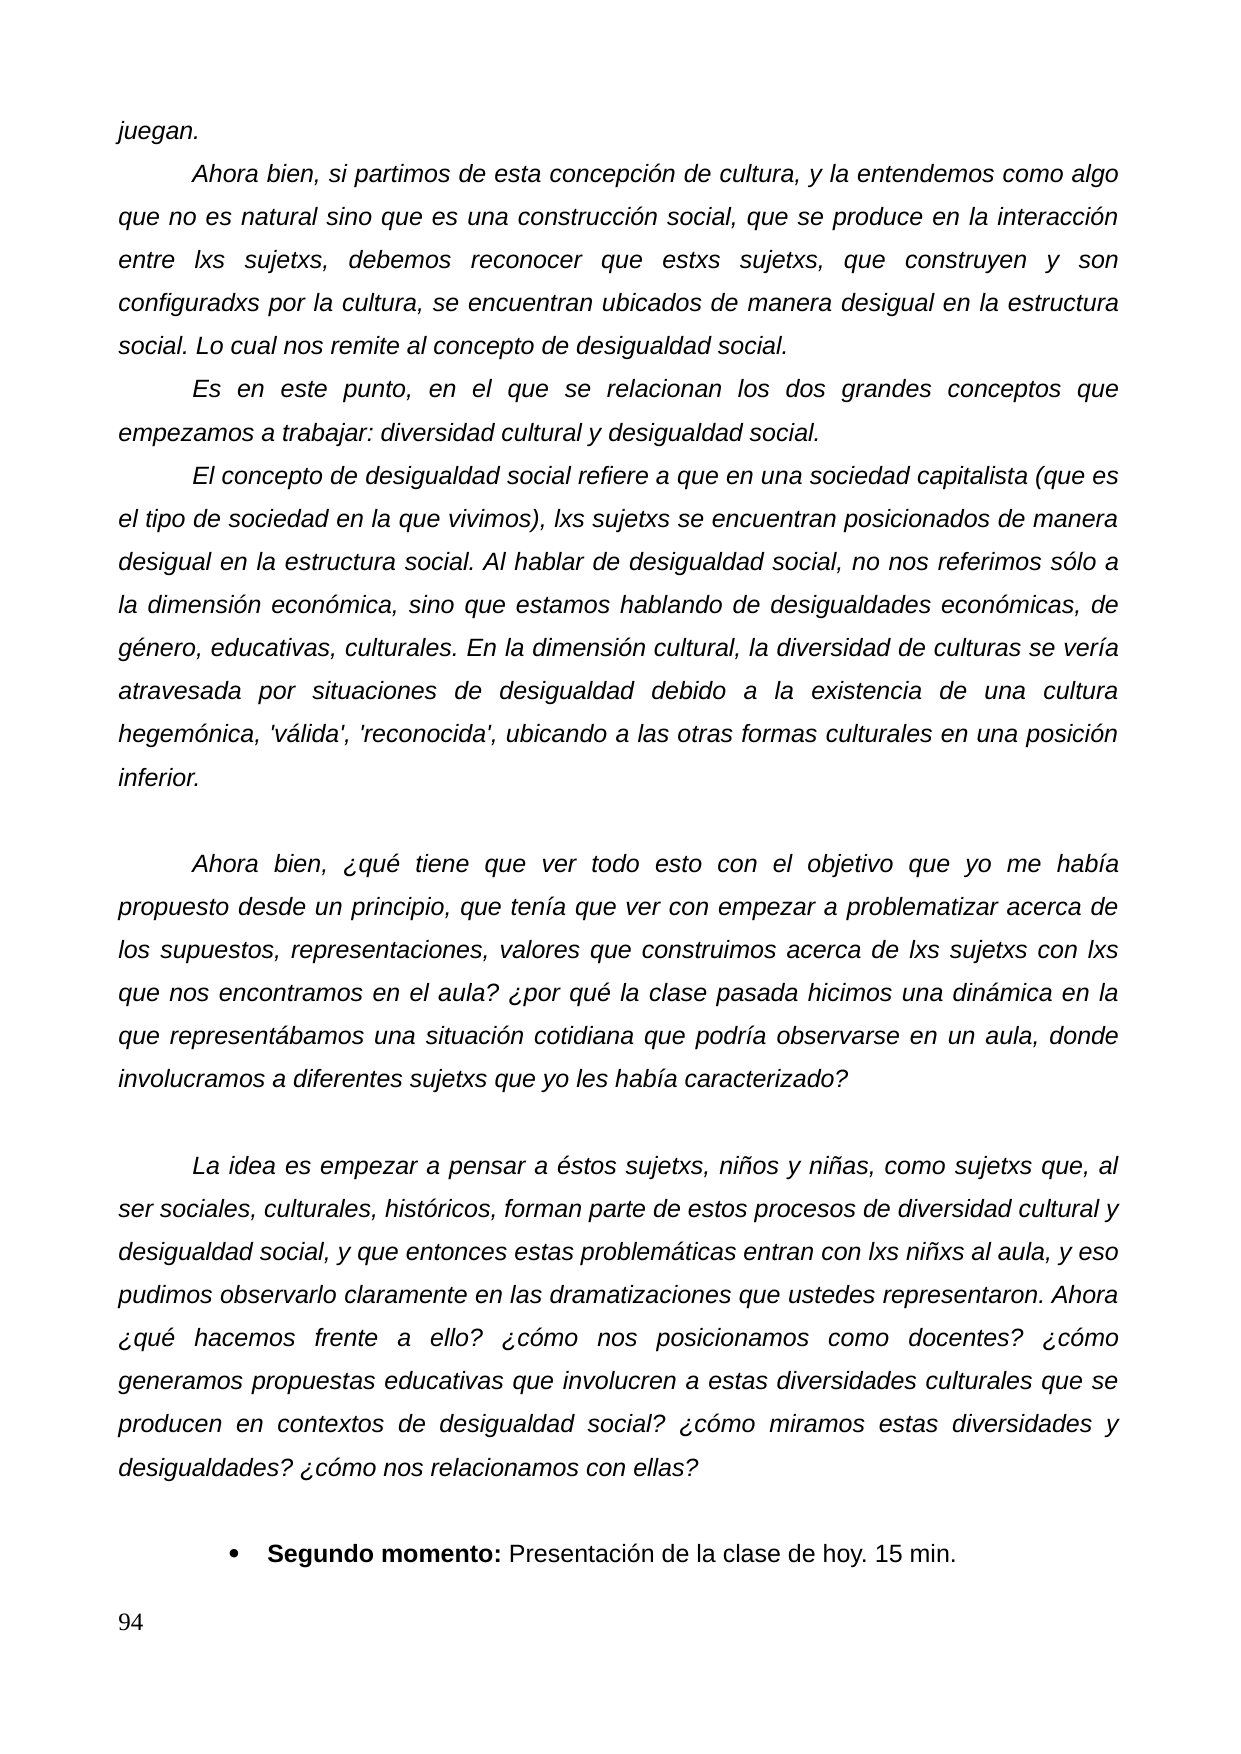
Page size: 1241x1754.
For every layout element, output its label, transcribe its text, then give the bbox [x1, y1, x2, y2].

text Es en este punto, en el que se relacionan los dos grandes conceptos que empezamos a trabajar: diversidad cultural y desigualdad social. [118, 374, 1123, 446]
text La idea es empezar a pensar a éstos sujetxs, niños y niñas, como sujetxs que, al ser sociales, culturales, históricos, forman parte de estos procesos de diversidad cultural y desigualdad social, y que entonces estas problemáticas entran con lxs niñxs al aula, y eso pudimos observarlo claramente en las dramatizaciones que ustedes representaron. Ahora ¿qué hacemos frente a ello? ¿cómo nos posicionamos como docentes? ¿cómo generamos propuestas educativas que involucren a estas diversidades culturales que se producen en contextos de desigualdad social? ¿cómo miramos estas diversidades y desigualdades? ¿cómo nos relacionamos con ellas? [118, 1151, 1123, 1481]
text juegan. [118, 116, 1123, 144]
text Ahora bien, si partimos de esta concepción de cultura, y la entendemos como algo que no es natural sino que es una construcción social, que se produce en la interacción entre lxs sujetxs, debemos reconocer que estxs sujetxs, que construyen y son configuradxs por la cultura, se encuentran ubicados de manera desigual en la estructura social. Lo cual nos remite al concepto de desigualdad social. [118, 159, 1123, 360]
text El concepto de desigualdad social refiere a que en una sociedad capitalista (que es el tipo de sociedad en la que vivimos), lxs sujetxs se encuentran posicionados de manera desigual en la estructura social. Al hablar de desigualdad social, no nos referimos sólo a la dimensión económica, sino que estamos hablando de desigualdades económicas, de género, educativas, culturales. En la dimensión cultural, la diversidad de culturas se vería atravesada por situaciones de desigualdad debido a la existencia de una cultura hegemónica, 'válida', 'reconocida', ubicando a las otras formas culturales en una posición inferior. [118, 461, 1123, 791]
list Segundo momento: Presentación de la clase de hoy. 15 min. [229, 1539, 1123, 1568]
text Ahora bien, ¿qué tiene que ver todo esto con el objetivo que yo me había propuesto desde un principio, que tenía que ver con empezar a problematizar acerca de los supuestos, representaciones, valores que construimos acerca de lxs sujetxs con lxs que nos encontramos en el aula? ¿por qué la clase pasada hicimos una dinámica en la que representábamos una situación cotidiana que podría observarse en un aula, donde involucramos a diferentes sujetxs que yo les había caracterizado? [118, 849, 1123, 1093]
